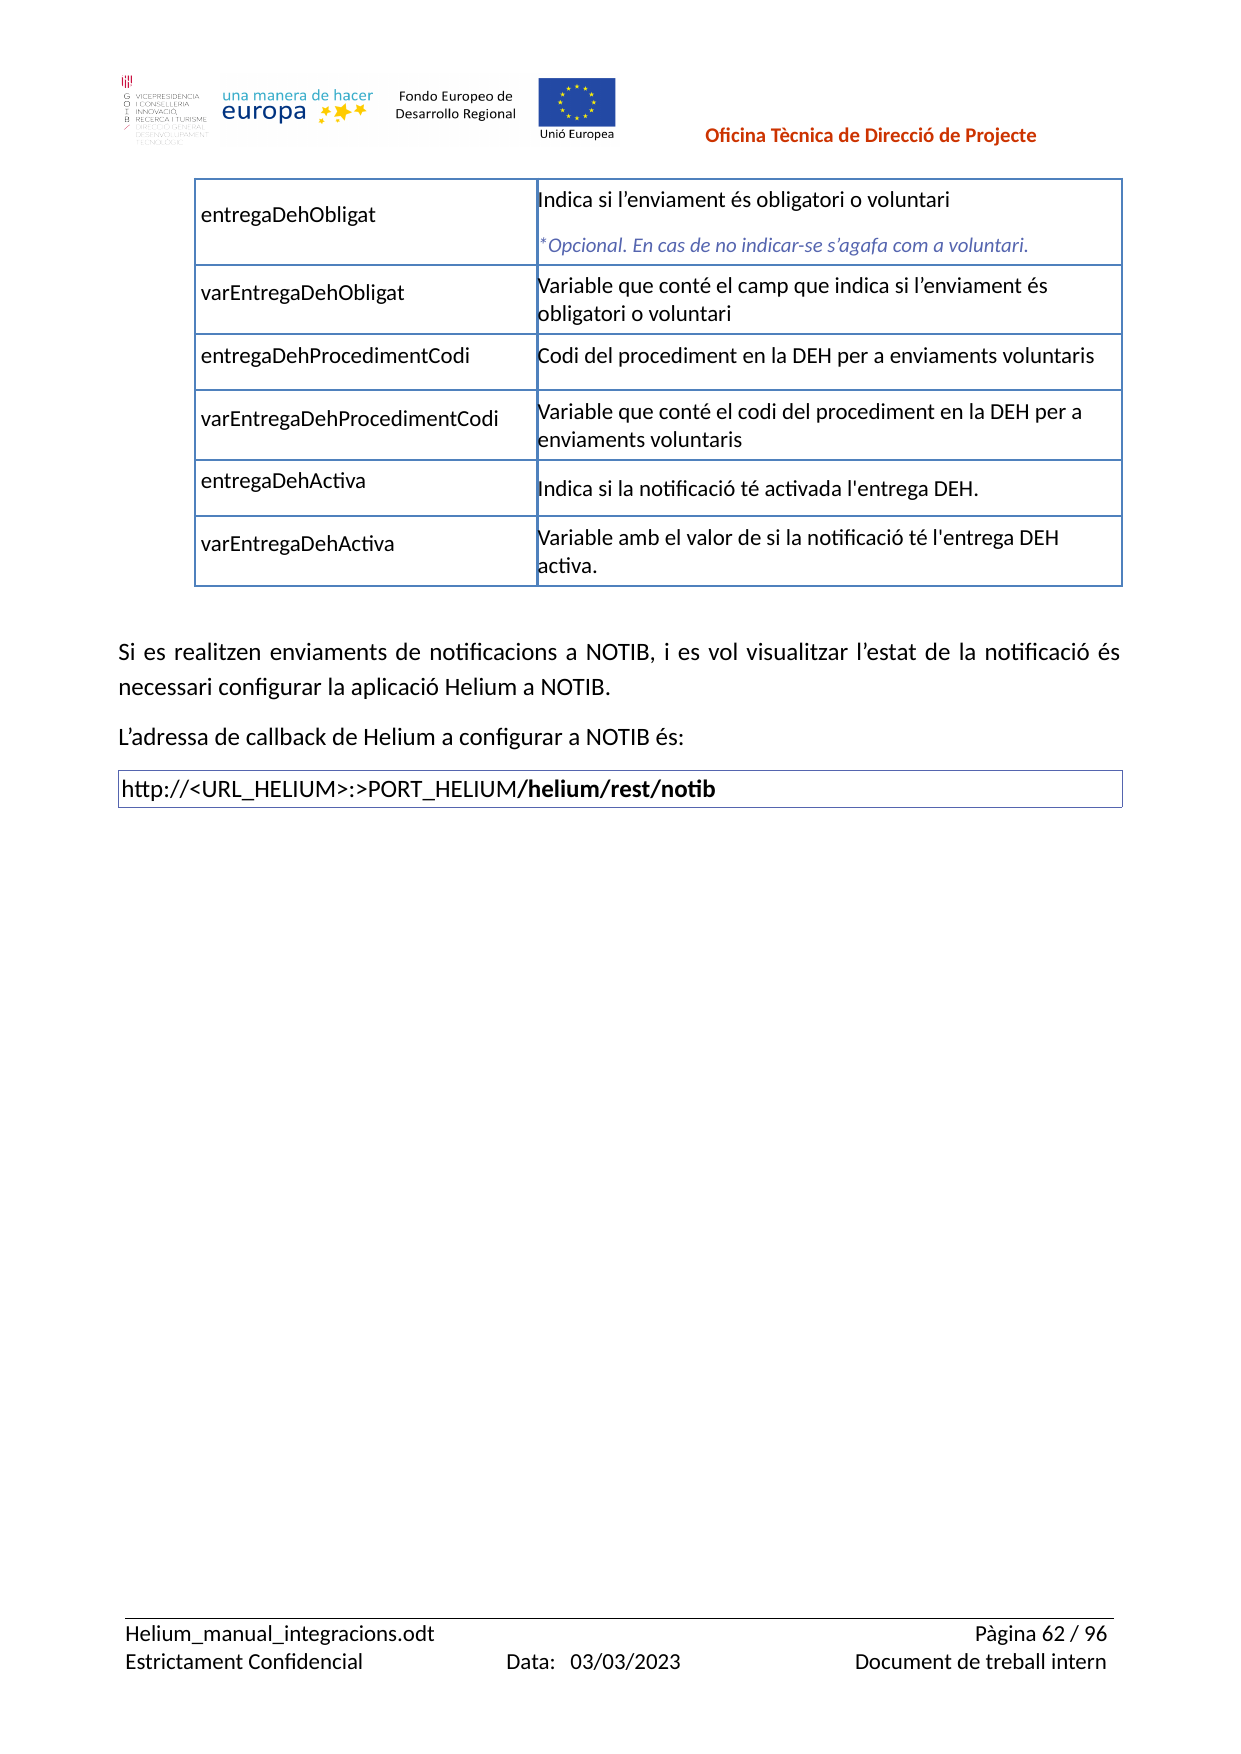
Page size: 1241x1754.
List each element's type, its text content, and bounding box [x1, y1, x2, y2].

picture [219, 73, 621, 147]
table_cell Variable amb el valor de si la notificació té l'entrega DEH activa. [539, 517, 1121, 584]
text http://<URL_HELIUM>:>PORT_HELIUM/helium/rest/notib [119, 771, 1122, 807]
table_cell entregaDehObligat [196, 180, 536, 263]
table_cell entregaDehProcedimentCodi [196, 335, 536, 389]
table_cell entregaDehActiva [196, 461, 536, 515]
table_cell Indica si l’enviament és obligatori o voluntari *Opcional. En cas de no indicar-se s’agafa com a voluntari. [539, 180, 1121, 263]
text Si es realitzen enviaments de notificacions a NOTIB, i es vol visualitzar l’estat de la notificació és necessari configurar la aplicació Helium a NOTIB. [118, 636, 1122, 702]
text L’adressa de callback de Helium a configurar a NOTIB és: [118, 721, 1122, 751]
table_cell varEntregaDehProcedimentCodi [196, 391, 536, 459]
table_cell Codi del procediment en la DEH per a enviaments voluntaris [539, 335, 1121, 389]
picture [118, 73, 213, 147]
table_cell varEntregaDehActiva [196, 517, 536, 584]
table_cell Indica si la notificació té activada l'entrega DEH. [539, 461, 1121, 515]
table_cell Variable que conté el codi del procediment en la DEH per a enviaments voluntaris [539, 391, 1121, 459]
table_cell Variable que conté el camp que indica si l’enviament és obligatori o voluntari [539, 266, 1121, 333]
table_cell varEntregaDehObligat [196, 266, 536, 333]
